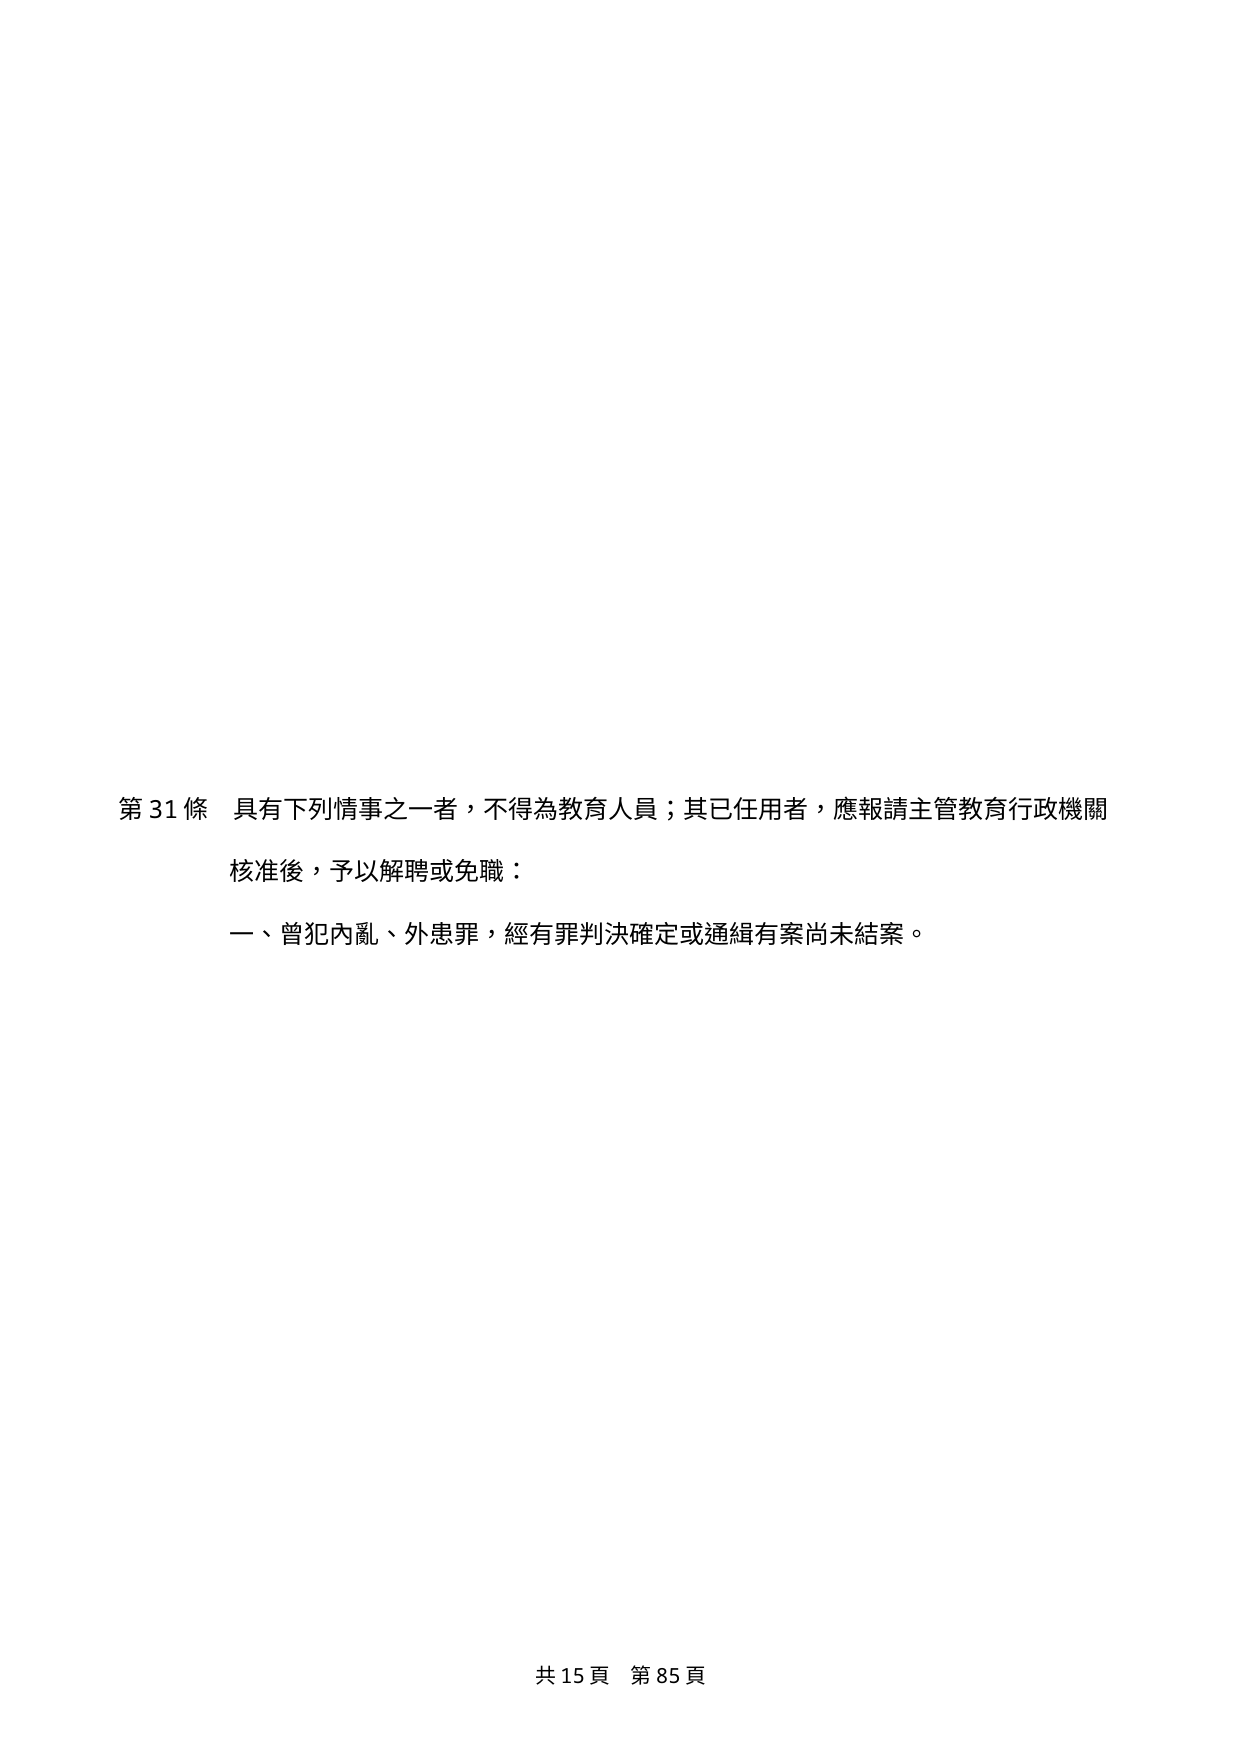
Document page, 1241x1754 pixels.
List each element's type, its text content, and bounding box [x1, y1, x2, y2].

text 第31條 具有下列情事之一者，不得為教育人員；其已任用者，應報請主管教育行政機關核准後，予以解聘或免職： [118, 766, 1122, 891]
text 一、曾犯內亂、外患罪，經有罪判決確定或通緝有案尚未結案。 [118, 891, 1122, 953]
